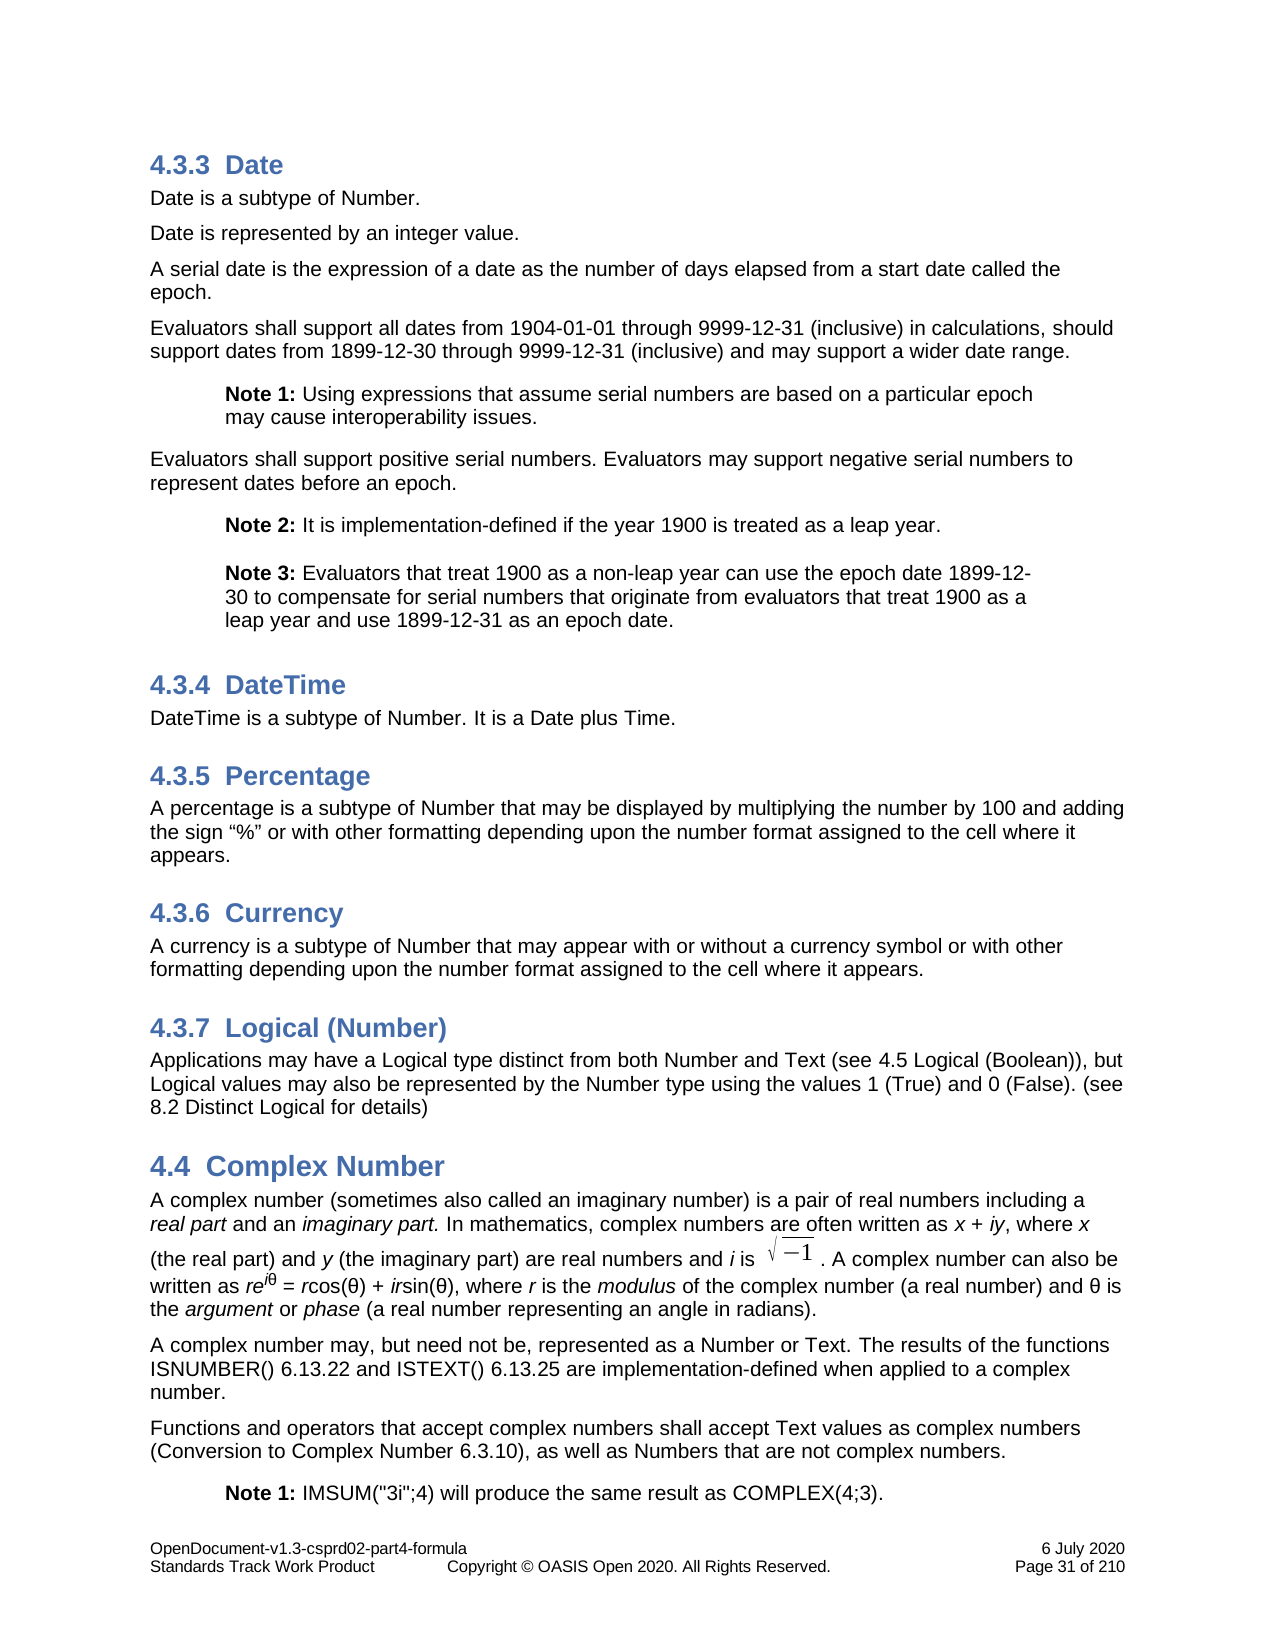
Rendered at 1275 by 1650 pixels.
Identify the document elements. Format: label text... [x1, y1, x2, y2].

text A complex number may, but need not be, represented as a Number or Text. The results of the functions ISNUMBER() 6.13.22 and ISTEXT() 6.13.25 are implementation-defined when applied to a complex number. [150, 1333, 1125, 1404]
subtitle DateTime [150, 670, 1125, 700]
text Functions and operators that accept complex numbers shall accept Text values as complex numbers (Conversion to Complex Number 6.3.10), as well as Numbers that are not complex numbers. [150, 1416, 1125, 1463]
text Date is a subtype of Number. [150, 186, 1125, 209]
text Note 1: IMSUM("3i";4) will produce the same result as COMPLEX(4;3). [225, 1482, 1050, 1505]
subtitle Currency [150, 898, 1125, 928]
text Evaluators shall support all dates from 1904-01-01 through 9999-12-31 (inclusive) in calculations, should support dates from 1899-12-30 through 9999-12-31 (inclusive) and may support a wider date range. [150, 316, 1125, 363]
text A complex number (sometimes also called an imaginary number) is a pair of real numbers including a real part and an imaginary part. In mathematics, complex numbers are often written as x + iy, where x (the real part) and y (the imaginary part) are real numbers and i is . A complex number can also be written as reiθ = rcos(θ) + irsin(θ), where r is the modulus of the complex number (a real number) and θ is the argument or phase (a real number representing an angle in radians). [150, 1189, 1125, 1321]
subtitle Complex Number [150, 1150, 1125, 1183]
text Applications may have a Logical type distinct from both Number and Text (see 4.5 Logical (Boolean)), but Logical values may also be represented by the Number type using the values 1 (True) and 0 (False). (see 8.2 Distinct Logical for details) [150, 1048, 1125, 1119]
text Note 2: It is implementation-defined if the year 1900 is treated as a leap year. [225, 513, 1050, 537]
text Evaluators shall support positive serial numbers. Evaluators may support negative serial numbers to represent dates before an epoch. [150, 448, 1125, 495]
text A percentage is a subtype of Number that may be displayed by multiplying the number by 100 and adding the sign “%” or with other formatting depending upon the number format assigned to the cell where it appears. [150, 797, 1125, 867]
text DateTime is a subtype of Number. It is a Date plus Time. [150, 706, 1125, 729]
text Date is represented by an integer value. [150, 222, 1125, 245]
text Note 3: Evaluators that treat 1900 as a non-leap year can use the epoch date 1899-12-30 to compensate for serial numbers that originate from evaluators that treat 1900 as a leap year and use 1899-12-31 as an epoch date. [225, 562, 1050, 632]
text Note 1: Using expressions that assume serial numbers are based on a particular epoch may cause interoperability issues. [225, 382, 1050, 429]
text A currency is a subtype of Number that may appear with or without a currency symbol or with other formatting depending upon the number format assigned to the cell where it appears. [150, 934, 1125, 981]
subtitle Logical (Number) [150, 1012, 1125, 1042]
text A serial date is the expression of a date as the number of days elapsed from a start date called the epoch. [150, 257, 1125, 304]
subtitle Percentage [150, 761, 1125, 791]
subtitle Date [150, 150, 1125, 180]
